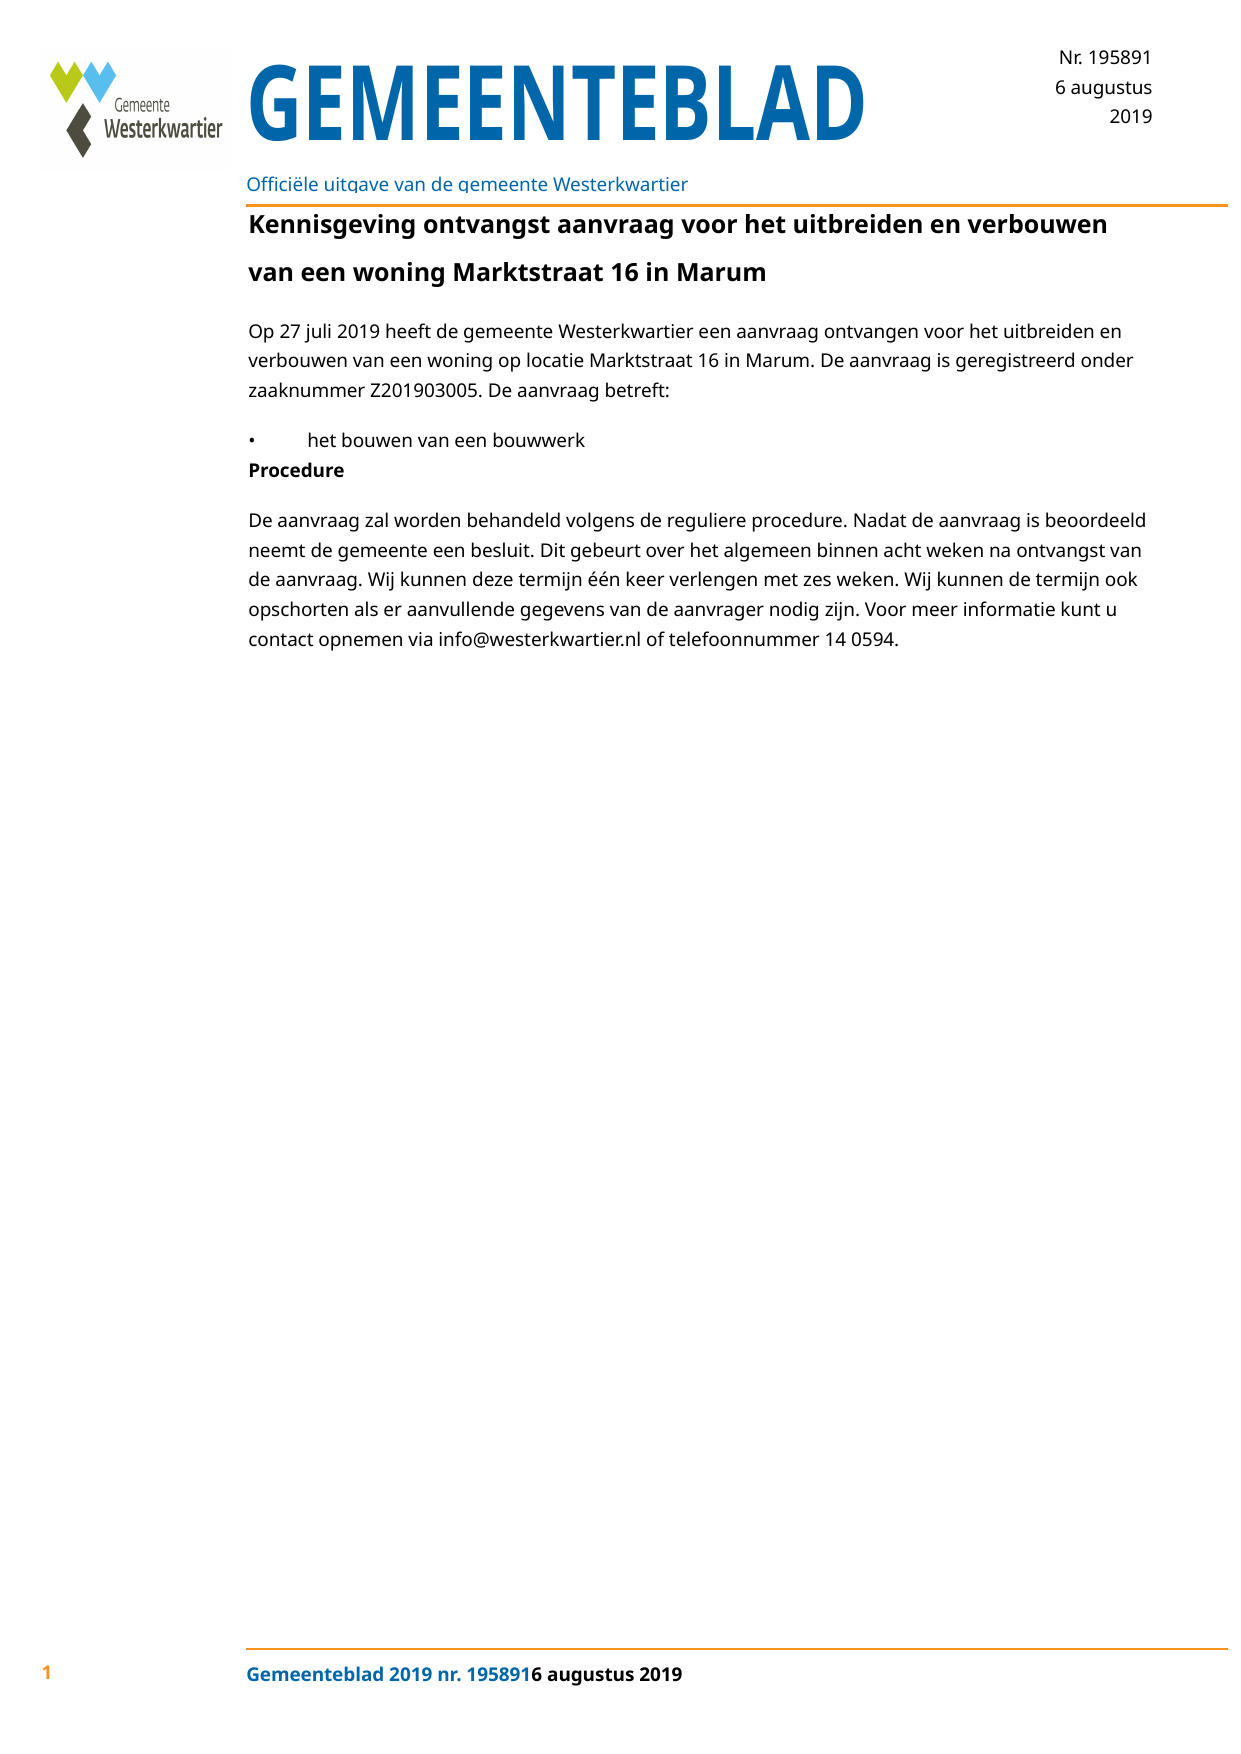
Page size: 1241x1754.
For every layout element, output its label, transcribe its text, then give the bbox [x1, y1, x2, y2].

text Kennisgeving ontvangst aanvraag voor het uitbreiden en verbouwen van een woning Marktstraat 16 in Marum [248, 207, 1152, 288]
list het bouwen van een bouwwerk [248, 427, 1152, 453]
picture [41, 47, 231, 172]
text Op 27 juli 2019 heeft de gemeente Westerkwartier een aanvraag ontvangen voor het uitbreiden en verbouwen van een woning op locatie Marktstraat 16 in Marum. De aanvraag is geregistreerd onder zaaknummer Z201903005. De aanvraag betreft: [248, 318, 1152, 403]
text De aanvraag zal worden behandeld volgens de reguliere procedure. Nadat de aanvraag is beoordeeld neemt de gemeente een besluit. Dit gebeurt over het algemeen binnen acht weken na ontvangst van de aanvraag. Wij kunnen deze termijn één keer verlengen met zes weken. Wij kunnen de termijn ook opschorten als er aanvullende gegevens van de aanvrager nodig zijn. Voor meer informatie kunt u contact opnemen via info@westerkwartier.nl of telefoonnummer 14 0594. [248, 507, 1152, 652]
text Procedure [248, 457, 1152, 483]
